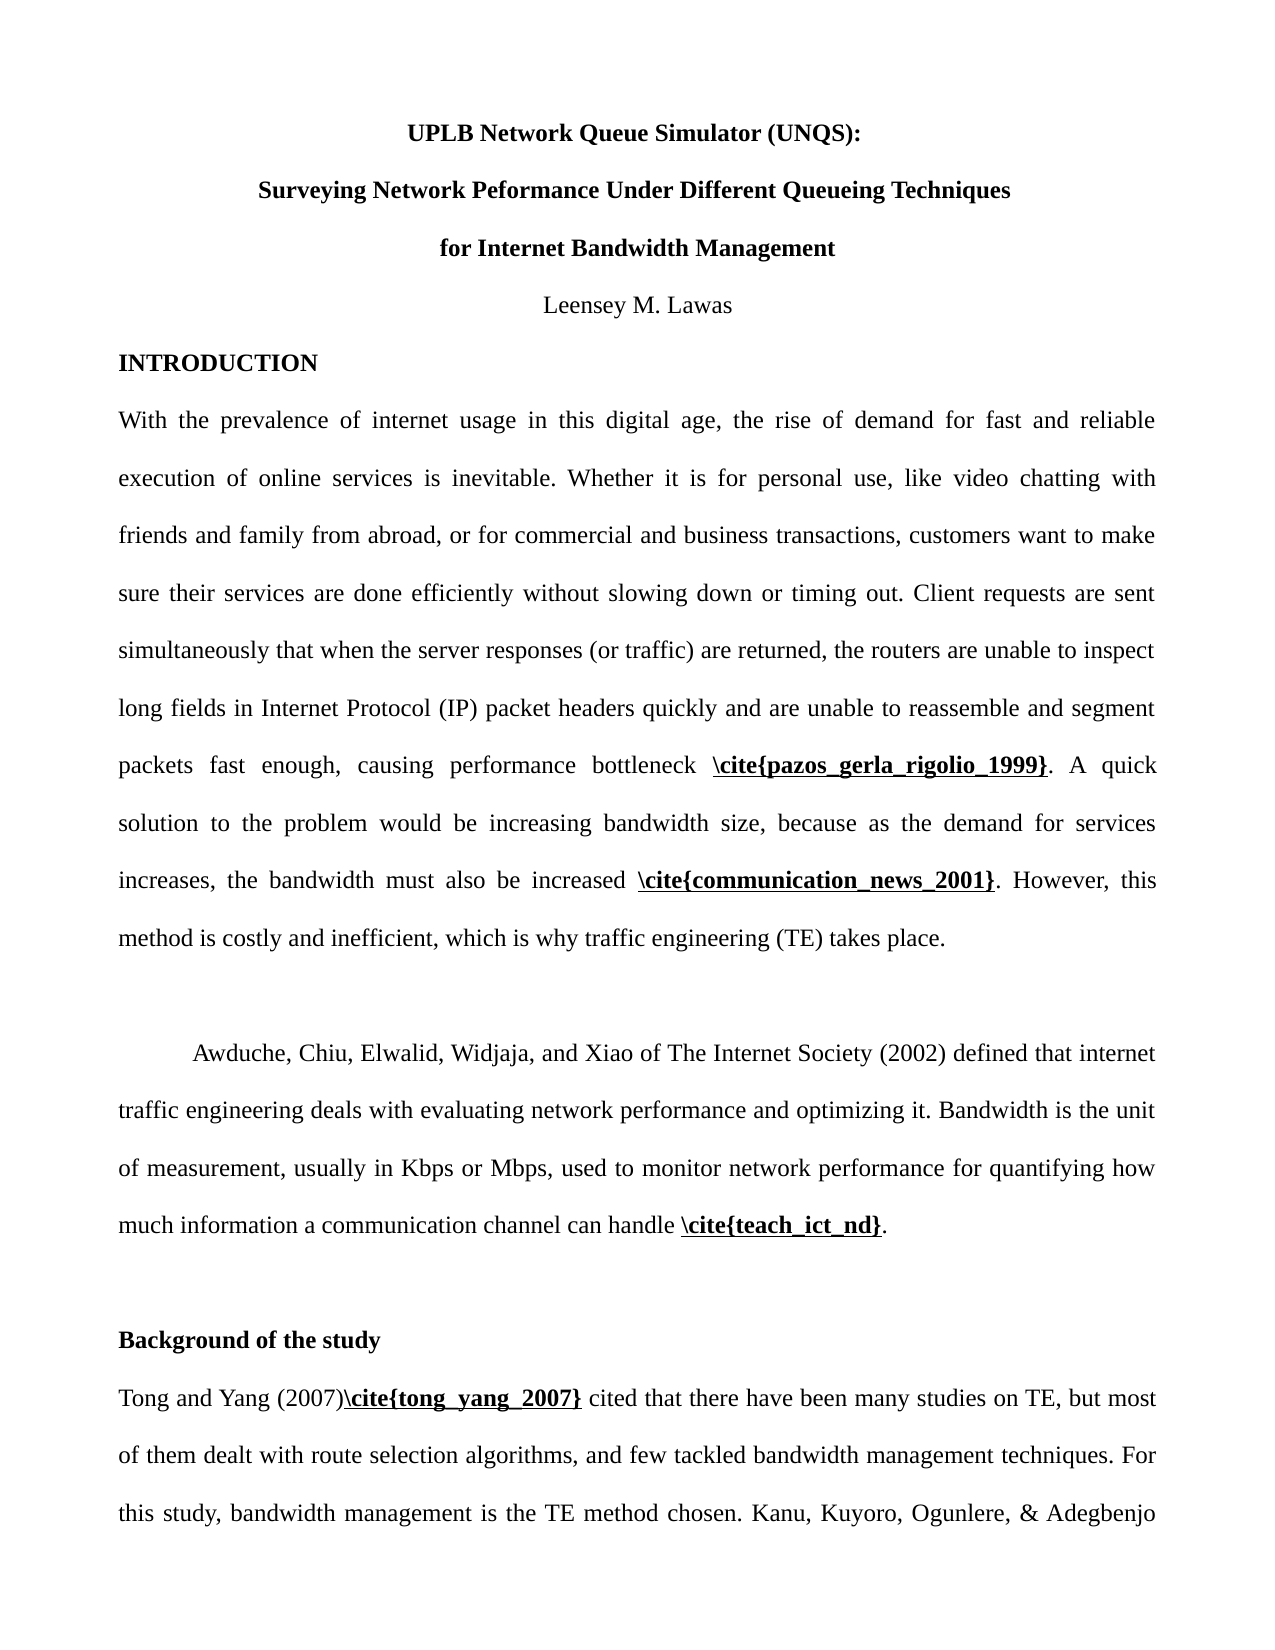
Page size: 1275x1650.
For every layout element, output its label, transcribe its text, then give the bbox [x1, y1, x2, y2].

text INTRODUCTION [118, 348, 1157, 377]
text Background of the study [118, 1326, 1157, 1354]
text With the prevalence of internet usage in this digital age, the rise of demand for fast and reliable execution of online services is inevitable. Whether it is for personal use, like video chatting with friends and family from abroad, or for commercial and business transactions, customers want to make sure their services are done efficiently without slowing down or timing out. Client requests are sent simultaneously that when the server responses (or traffic) are returned, the routers are unable to inspect long fields in Internet Protocol (IP) packet headers quickly and are unable to reassemble and segment packets fast enough, causing performance bottleneck \cite{pazos_gerla_rigolio_1999}. A quick solution to the problem would be increasing bandwidth size, because as the demand for services increases, the bandwidth must also be increased \cite{communication_news_2001}. However, this method is costly and inefficient, which is why traffic engineering (TE) takes place. [118, 406, 1157, 952]
text Surveying Network Peformance Under Different Queueing Techniques [118, 176, 1157, 204]
text Awduche, Chiu, Elwalid, Widjaja, and Xiao of The Internet Society (2002) defined that internet traffic engineering deals with evaluating network performance and optimizing it. Bandwidth is the unit of measurement, usually in Kbps or Mbps, used to monitor network performance for quantifying how much information a communication channel can handle \cite{teach_ict_nd}. [118, 1038, 1157, 1239]
text for Internet Bandwidth Management [118, 233, 1157, 262]
text UPLB Network Queue Simulator (UNQS): [118, 118, 1157, 147]
text Leensey M. Lawas [118, 291, 1157, 319]
text Tong and Yang (2007)\cite{tong_yang_2007} cited that there have been many studies on TE, but most of them dealt with route selection algorithms, and few tackled bandwidth management techniques. For this study, bandwidth management is the TE method chosen. Kanu, Kuyoro, Ogunlere, & Adegbenjo [118, 1383, 1157, 1527]
